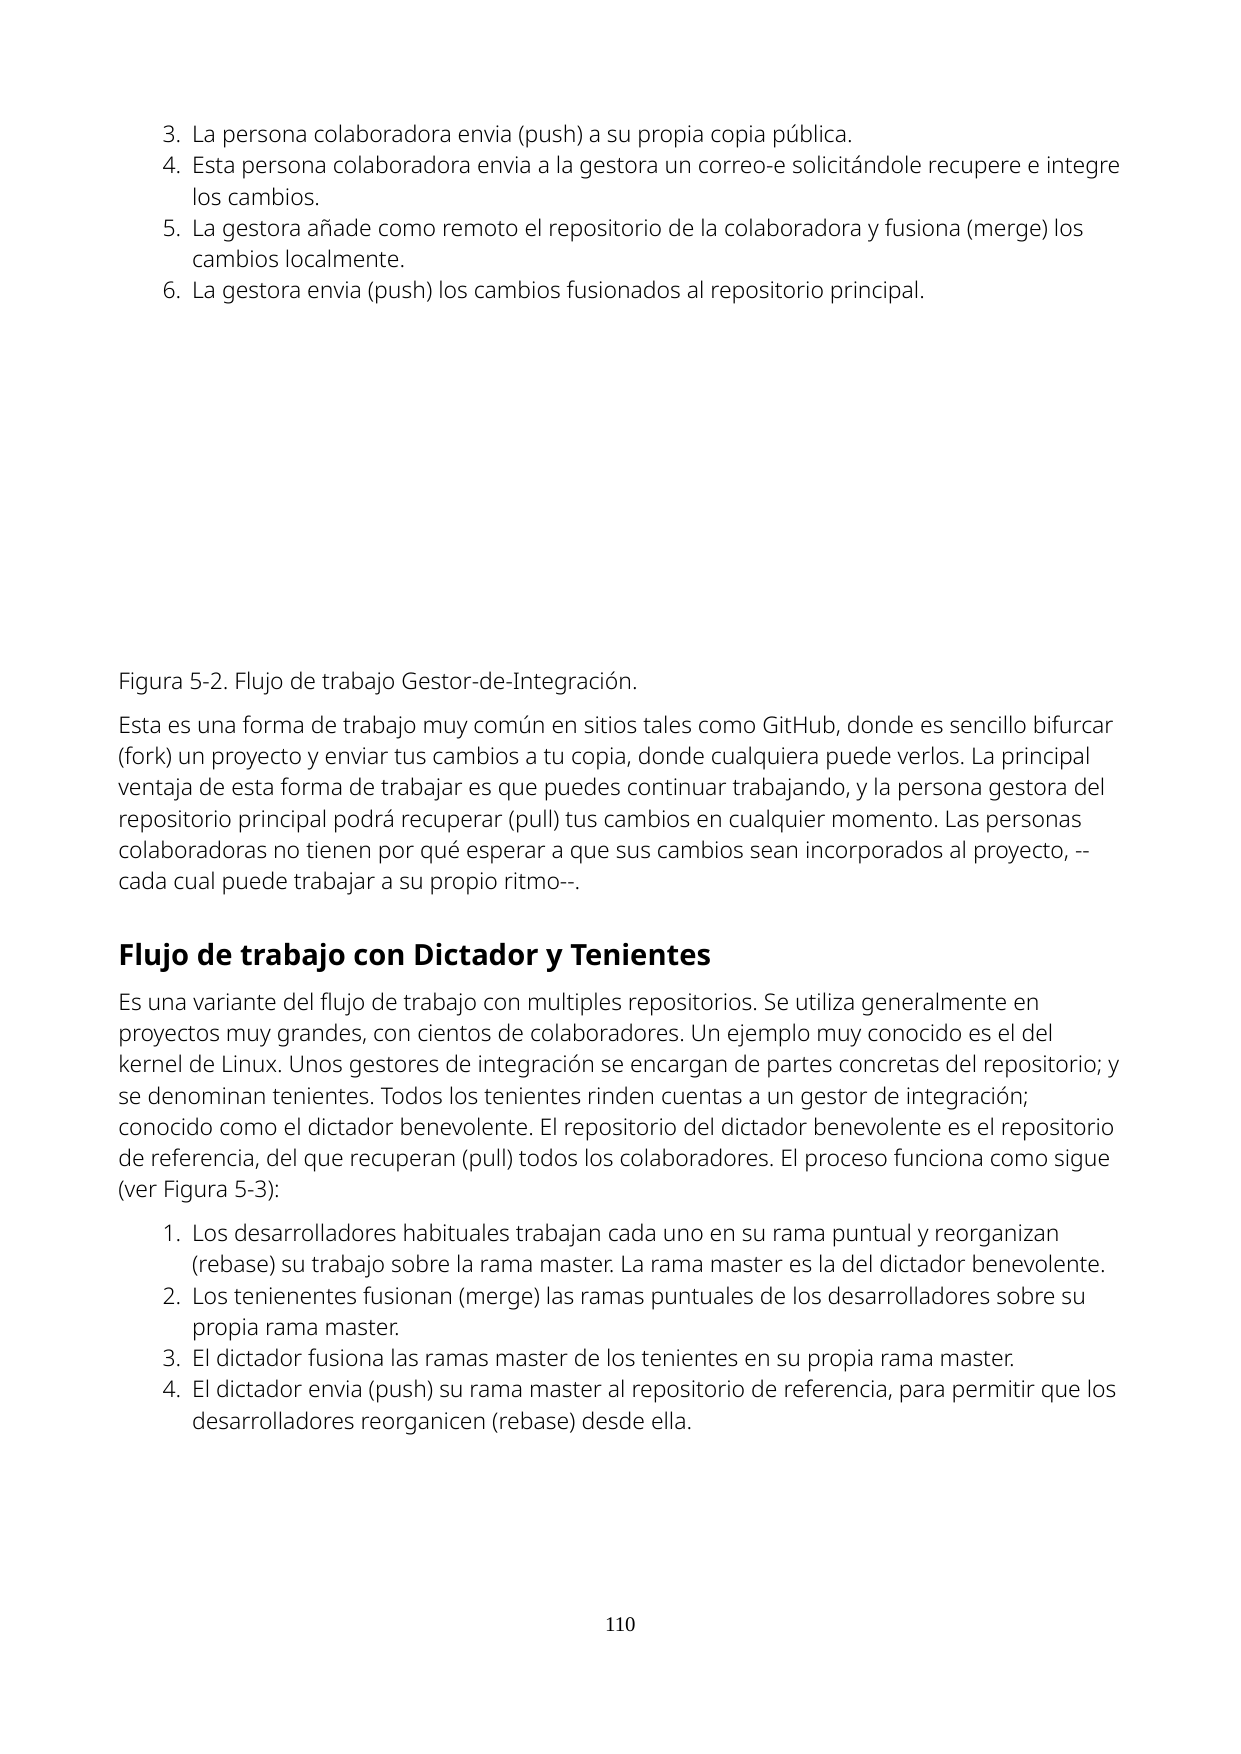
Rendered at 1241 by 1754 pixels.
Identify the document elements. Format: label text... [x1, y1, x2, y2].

list Esta persona colaboradora envia a la gestora un correo-e solicitándole recupere e integre los cambios. [162, 149, 1122, 212]
list El dictador fusiona las ramas master de los tenientes en su propia rama master. [162, 1342, 1122, 1373]
subtitle Flujo de trabajo con Dictador y Tenientes [118, 934, 1122, 973]
list Los desarrolladores habituales trabajan cada uno en su rama puntual y reorganizan (rebase) su trabajo sobre la rama master. La rama master es la del dictador benevolente. [162, 1217, 1122, 1280]
text Esta es una forma de trabajo muy común en sitios tales como GitHub, donde es sencillo bifurcar (fork) un proyecto y enviar tus cambios a tu copia, donde cualquiera puede verlos. La principal ventaja de esta forma de trabajar es que puedes continuar trabajando, y la persona gestora del repositorio principal podrá recuperar (pull) tus cambios en cualquier momento. Las personas colaboradoras no tienen por qué esperar a que sus cambios sean incorporados al proyecto, --cada cual puede trabajar a su propio ritmo--. [118, 709, 1122, 896]
list Los tenienentes fusionan (merge) las ramas puntuales de los desarrolladores sobre su propia rama master. [162, 1280, 1122, 1342]
list La gestora añade como remoto el repositorio de la colaboradora y fusiona (merge) los cambios localmente. [162, 212, 1122, 274]
list La gestora envia (push) los cambios fusionados al repositorio principal. [162, 274, 1122, 306]
list El dictador envia (push) su rama master al repositorio de referencia, para permitir que los desarrolladores reorganicen (rebase) desde ella. [162, 1373, 1122, 1436]
list La persona colaboradora envia (push) a su propia copia pública. [162, 118, 1122, 149]
text Es una variante del flujo de trabajo con multiples repositorios. Se utiliza generalmente en proyectos muy grandes, con cientos de colaboradores. Un ejemplo muy conocido es el del kernel de Linux. Unos gestores de integración se encargan de partes concretas del repositorio; y se denominan tenientes. Todos los tenientes rinden cuentas a un gestor de integración; conocido como el dictador benevolente. El repositorio del dictador benevolente es el repositorio de referencia, del que recuperan (pull) todos los colaboradores. El proceso funciona como sigue (ver Figura 5-3): [118, 986, 1122, 1205]
text Figura 5-2. Flujo de trabajo Gestor-de-Integración. [118, 634, 1122, 696]
